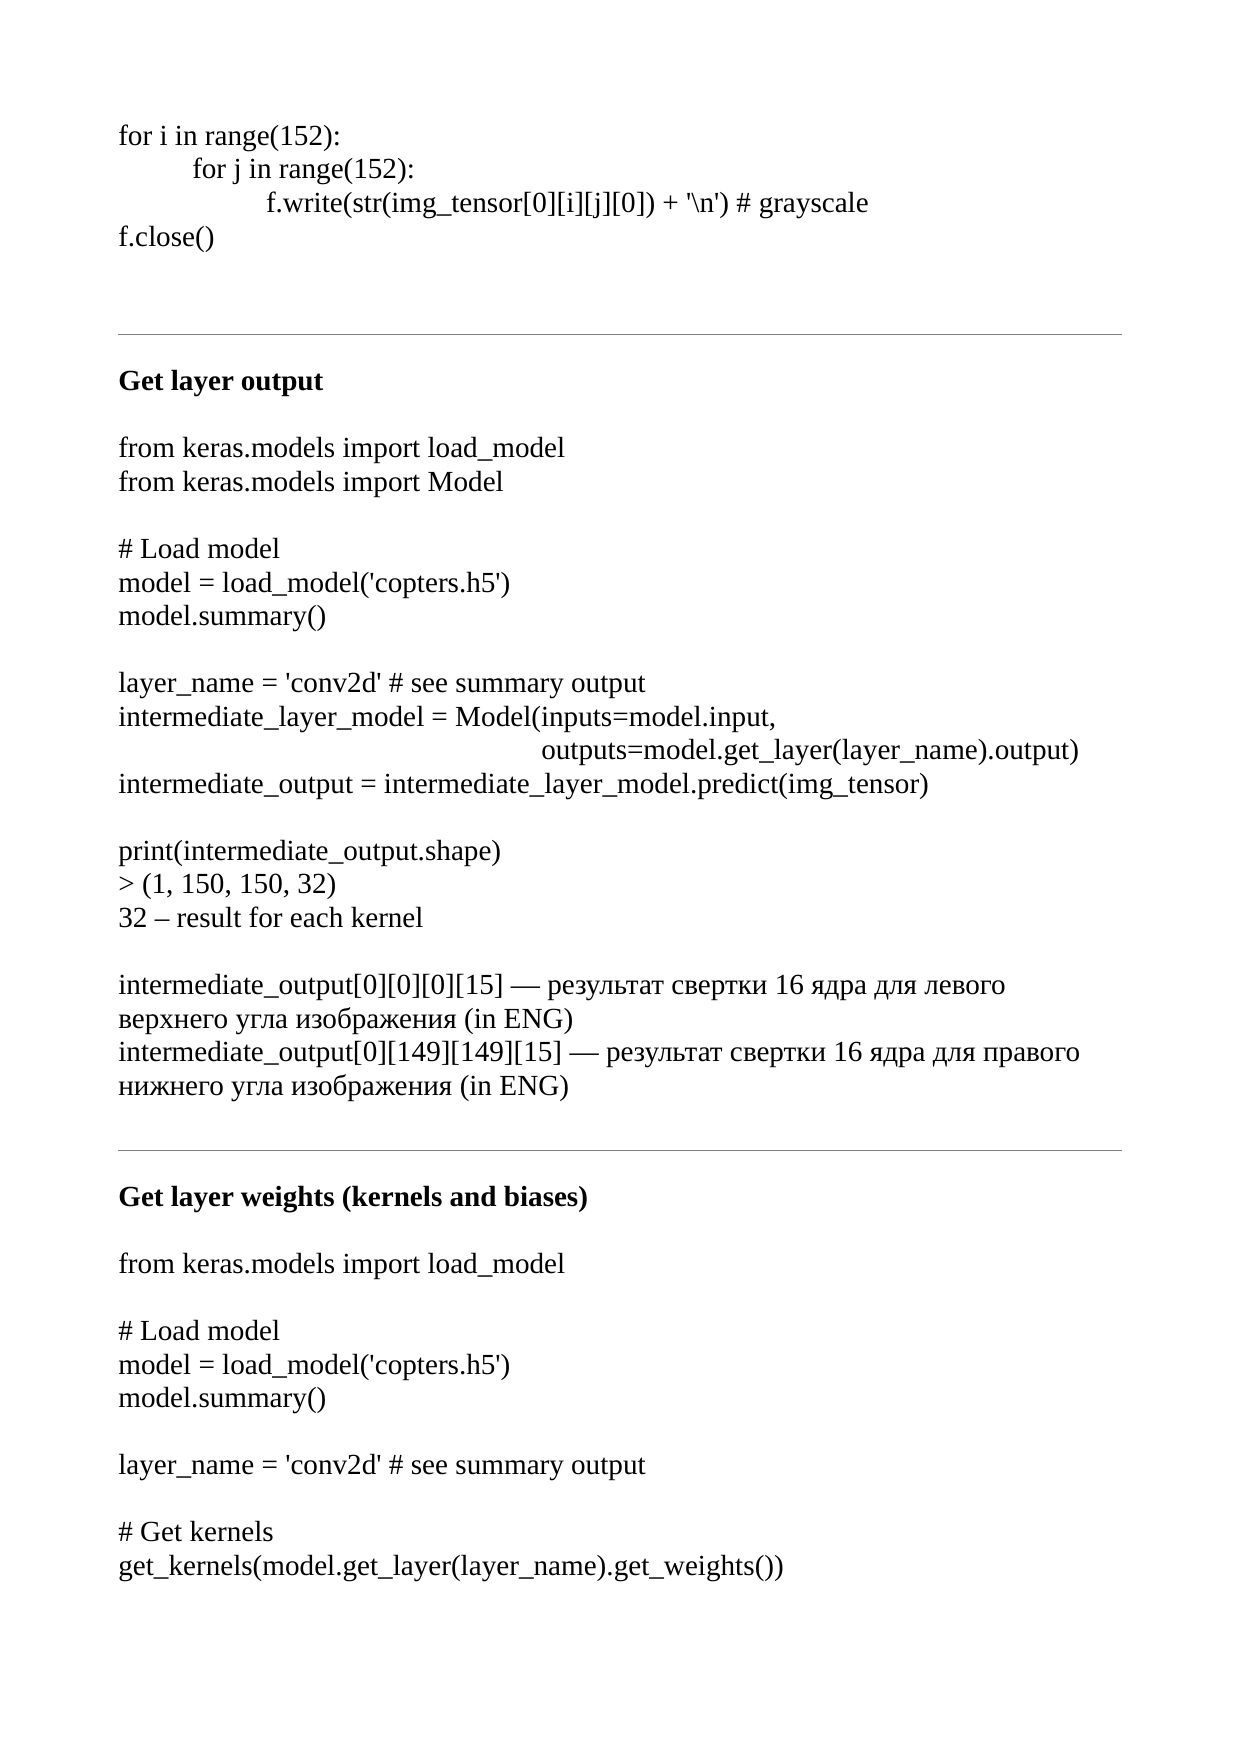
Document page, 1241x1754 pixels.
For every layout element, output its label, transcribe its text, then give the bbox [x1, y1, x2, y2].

text 32 – result for each kernel [118, 900, 1122, 934]
text layer_name = 'conv2d' # see summary output [118, 1447, 1122, 1481]
text model.summary() [118, 1380, 1122, 1414]
text intermediate_output[0][0][0][15] — результат свертки 16 ядра для левого верхнего угла изображения (in ENG) [118, 967, 1122, 1034]
text outputs=model.get_layer(layer_name).output) [118, 732, 1122, 766]
text for i in range(152): [118, 118, 1122, 152]
text Get layer weights (kernels and biases) [118, 1179, 1122, 1213]
text from keras.models import load_model [118, 431, 1122, 464]
text intermediate_output = intermediate_layer_model.predict(img_tensor) [118, 766, 1122, 799]
text Get layer output [118, 363, 1122, 397]
text from keras.models import Model [118, 464, 1122, 498]
text print(intermediate_output.shape) [118, 833, 1122, 867]
text model = load_model('copters.h5') [118, 565, 1122, 598]
text > (1, 150, 150, 32) [118, 867, 1122, 900]
text # Load model [118, 531, 1122, 565]
text f.close() [118, 219, 1122, 252]
text get_kernels(model.get_layer(layer_name).get_weights()) [118, 1548, 1122, 1582]
text layer_name = 'conv2d' # see summary output [118, 665, 1122, 699]
text for j in range(152): [118, 152, 1122, 185]
text intermediate_output[0][149][149][15] — результат свертки 16 ядра для правого нижнего угла изображения (in ENG) [118, 1034, 1122, 1101]
text model.summary() [118, 598, 1122, 632]
text # Get kernels [118, 1514, 1122, 1548]
text # Load model [118, 1313, 1122, 1347]
text intermediate_layer_model = Model(inputs=model.input, [118, 699, 1122, 732]
text model = load_model('copters.h5') [118, 1347, 1122, 1380]
text f.write(str(img_tensor[0][i][j][0]) + '\n') # grayscale [118, 185, 1122, 219]
text from keras.models import load_model [118, 1246, 1122, 1280]
